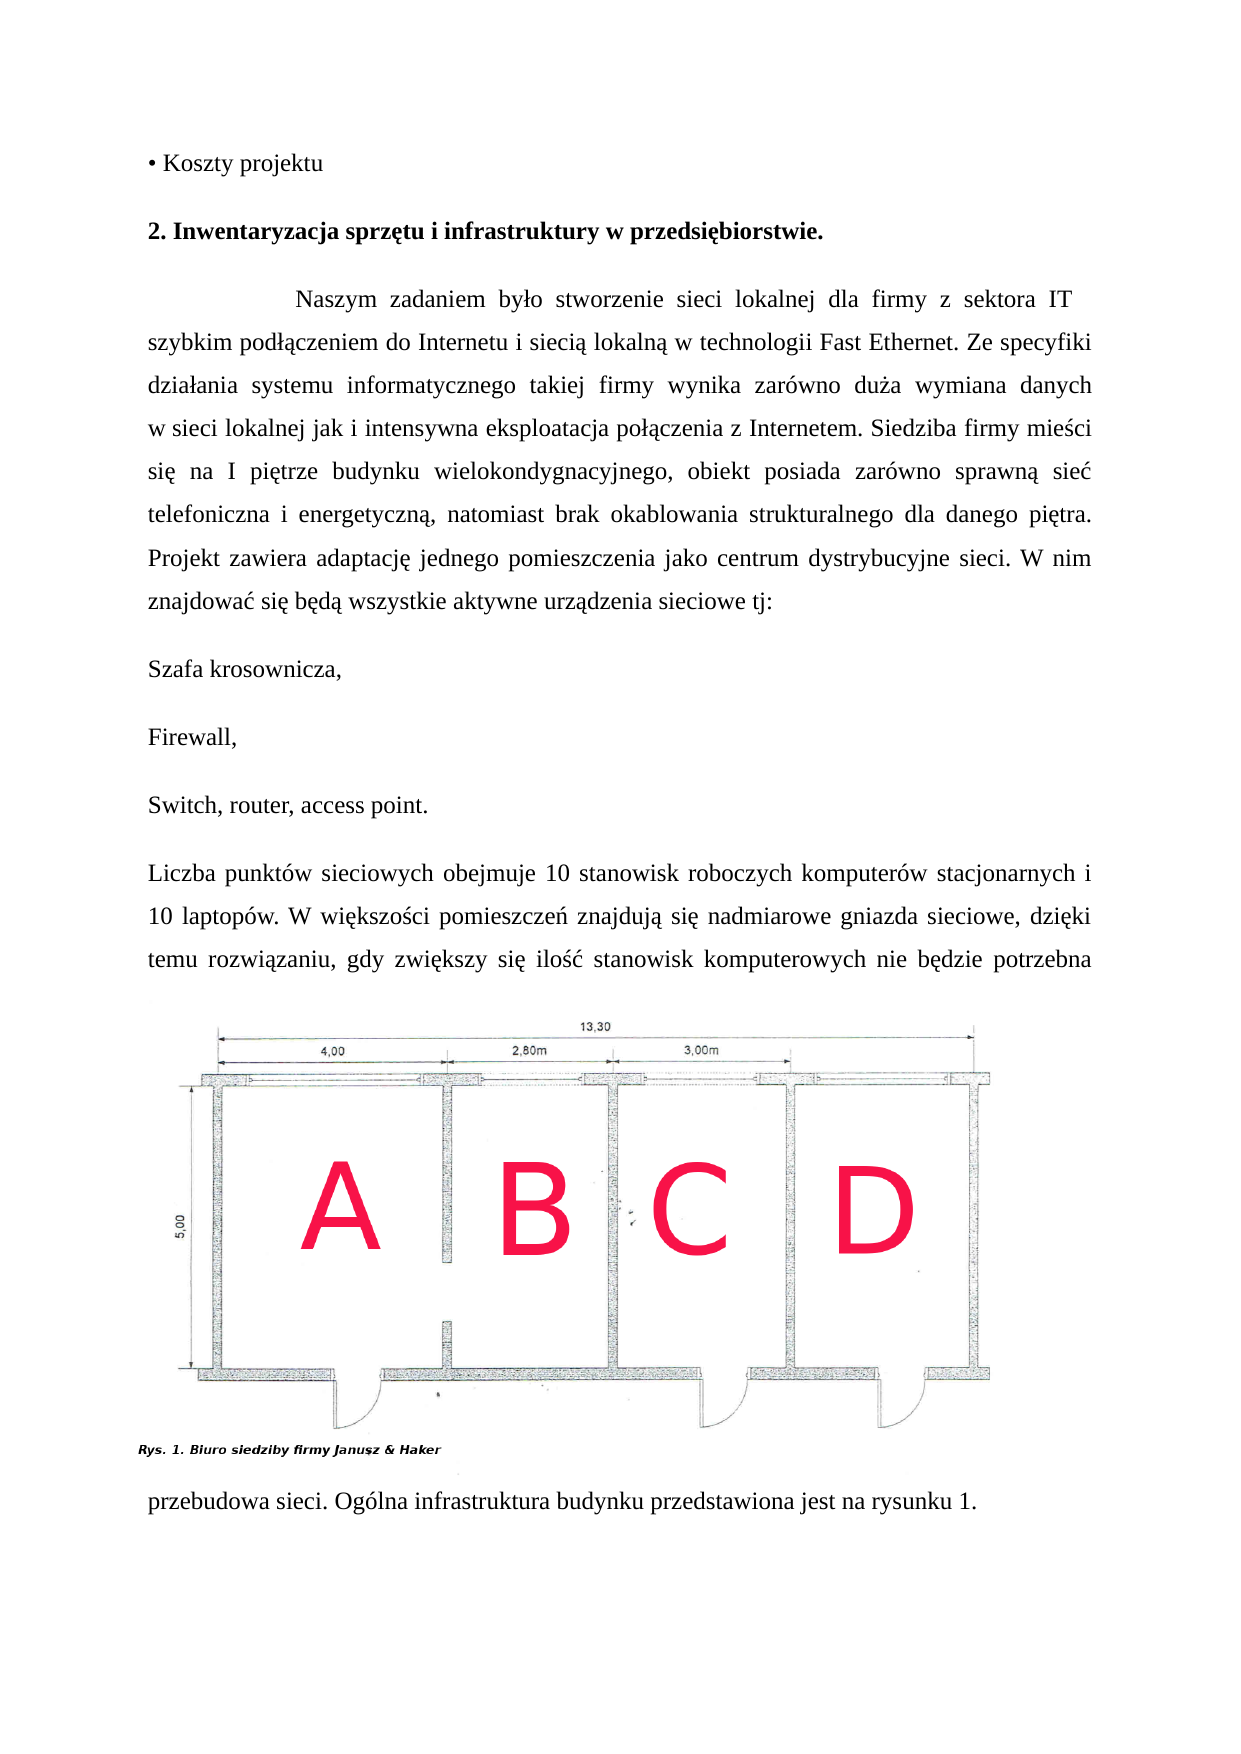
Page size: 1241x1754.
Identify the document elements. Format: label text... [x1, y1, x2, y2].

subtitle Switch, router, access point. [148, 790, 1093, 819]
subtitle Naszym zadaniem było stworzenie sieci lokalnej dla firmy z sektora IT szybkim podłączeniem do Internetu i siecią lokalną w technologii Fast Ethernet. Ze specyfiki działania systemu informatycznego takiej firmy wynika zarówno duża wymiana danych w sieci lokalnej jak i intensywna eksploatacja połączenia z Internetem. Siedziba firmy mieści się na I piętrze budynku wielokondygnacyjnego, obiekt posiada zarówno sprawną sieć telefoniczna i energetyczną, natomiast brak okablowania strukturalnego dla danego piętra. Projekt zawiera adaptację jednego pomieszczenia jako centrum dystrybucyjne sieci. W nim znajdować się będą wszystkie aktywne urządzenia sieciowe tj: [148, 284, 1093, 614]
picture [122, 976, 1068, 1487]
subtitle Szafa krosownicza, [148, 654, 1093, 683]
subtitle • Koszty projektu [148, 148, 1093, 176]
subtitle Firewall, [148, 722, 1093, 751]
subtitle Liczba punktów sieciowych obejmuje 10 stanowisk roboczych komputerów stacjonarnych i 10 laptopów. W większości pomieszczeń znajdują się nadmiarowe gniazda sieciowe, dzięki temu rozwiązaniu, gdy zwiększy się ilość stanowisk komputerowych nie będzie potrzebna przebudowa sieci. Ogólna infrastruktura budynku przedstawiona jest na rysunku 1. [148, 858, 1093, 1515]
subtitle 2. Inwentaryzacja sprzętu i infrastruktury w przedsiębiorstwie. [148, 216, 1093, 244]
